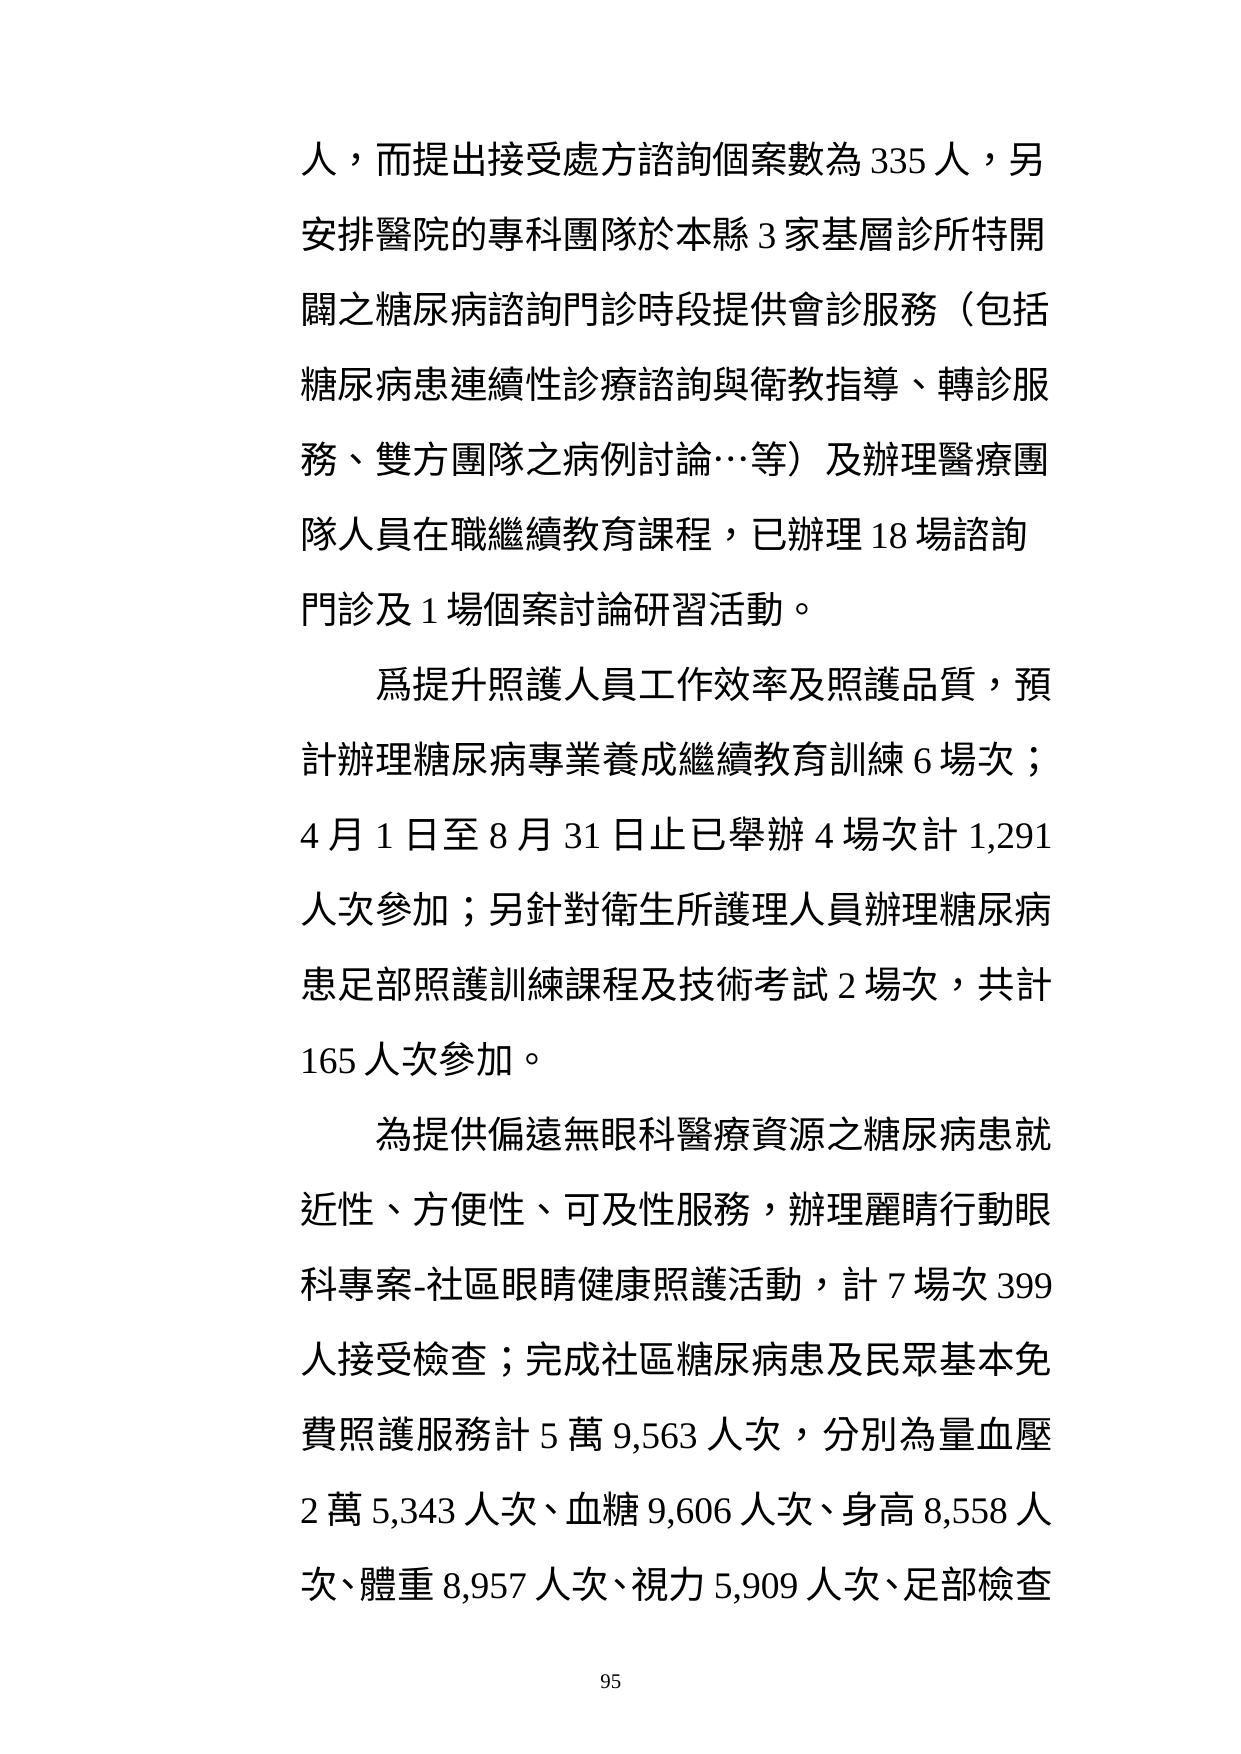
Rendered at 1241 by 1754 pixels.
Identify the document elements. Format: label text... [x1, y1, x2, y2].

text 爲提升照護人員工作效率及照護品質，預計辦理糖尿病專業養成繼續教育訓練6場次；4月1日至8月31日止已舉辦4場次計1,291人次參加；另針對衛生所護理人員辦理糖尿病患足部照護訓練課程及技術考試2場次，共計165人次參加。 [300, 645, 1053, 1095]
text 人，而提出接受處方諮詢個案數為335人，另安排醫院的專科團隊於本縣3家基層診所特開闢之糖尿病諮詢門診時段提供會診服務（包括糖尿病患連續性診療諮詢與衛教指導、轉診服務、雙方團隊之病例討論…等）及辦理醫療團隊人員在職繼續教育課程，已辦理18場諮詢門診及1場個案討論研習活動。 [300, 120, 1053, 645]
text 為提供偏遠無眼科醫療資源之糖尿病患就近性、方便性、可及性服務，辦理麗睛行動眼科專案-社區眼睛健康照護活動，計7場次399人接受檢查；完成社區糖尿病患及民眾基本免費照護服務計5萬9,563人次，分別為量血壓2萬5,343人次、血糖9,606人次、身高8,558人次、體重8,957人次、視力5,909人次、足部檢查 [300, 1095, 1053, 1620]
